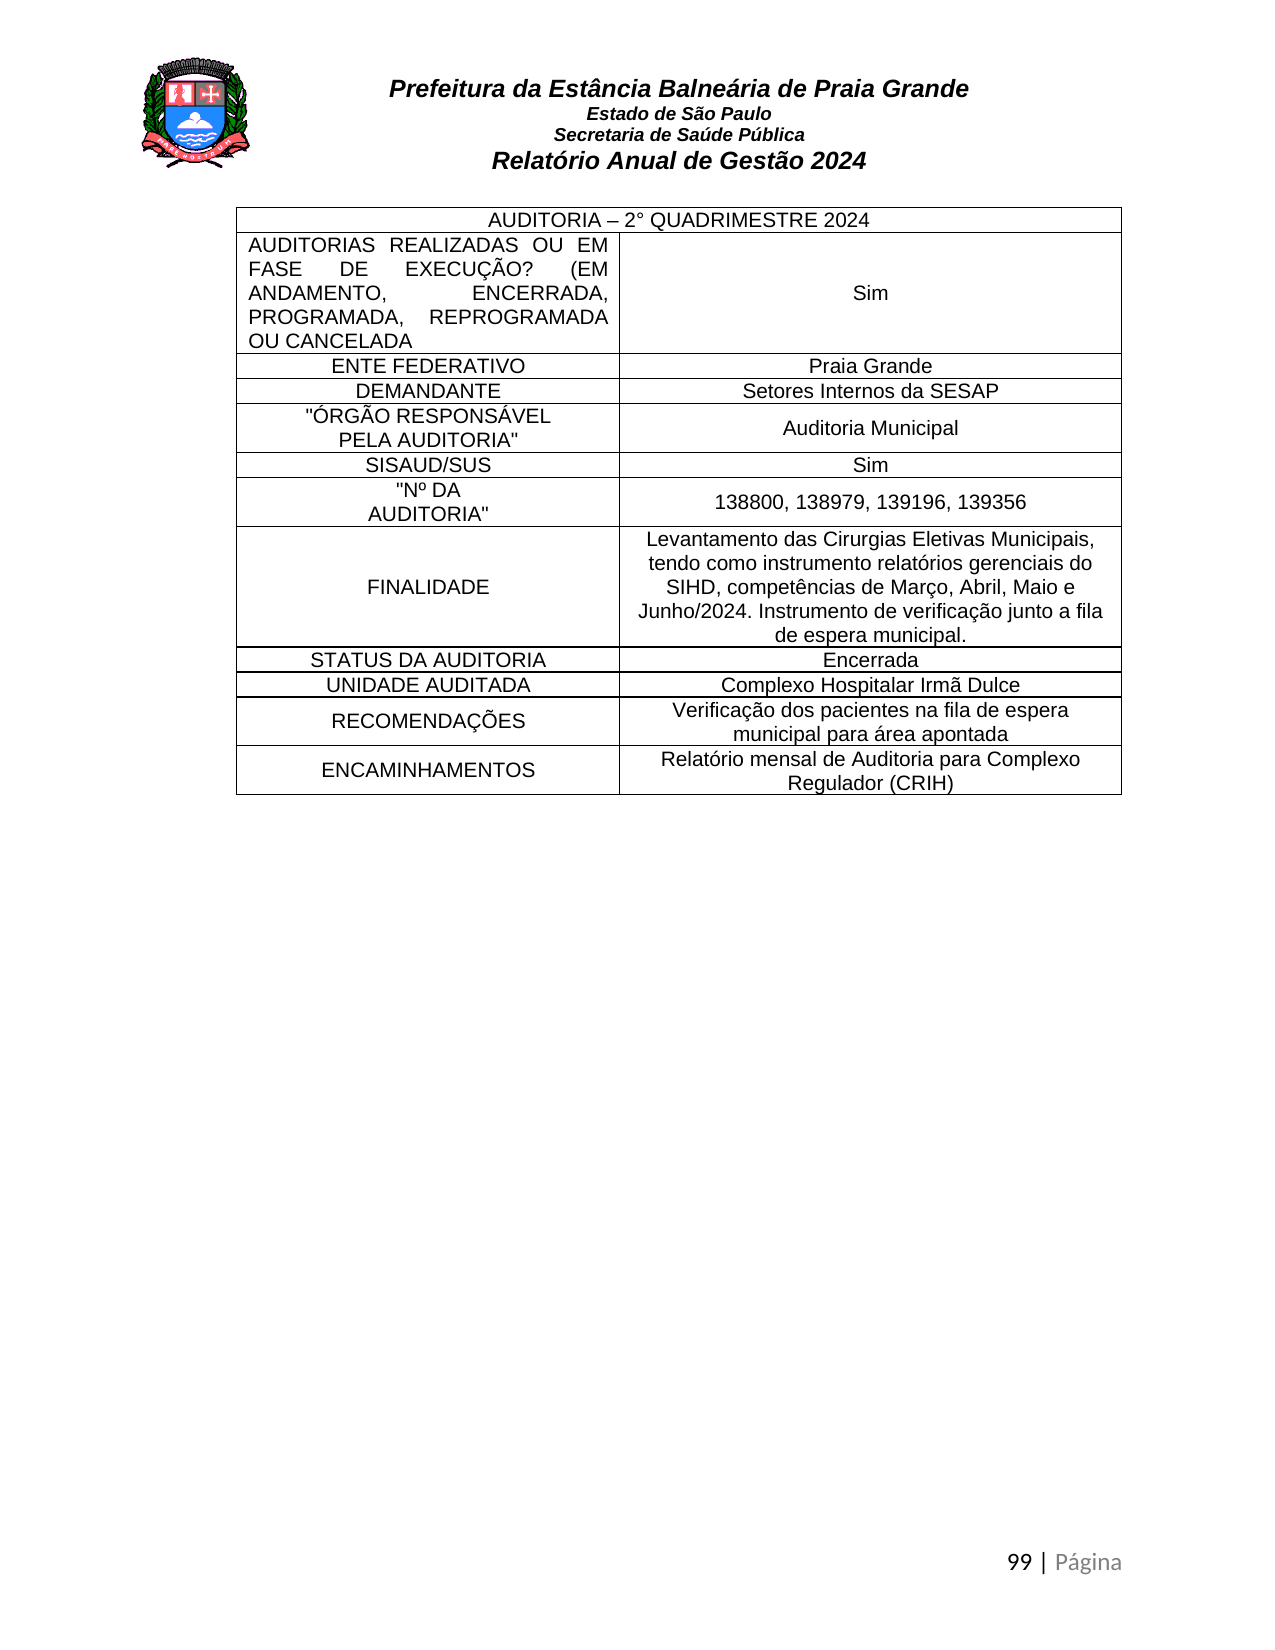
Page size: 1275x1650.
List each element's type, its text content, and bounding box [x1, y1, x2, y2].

picture [132, 55, 259, 172]
table_cell Relatório mensal de Auditoria para Complexo Regulador (CRIH) [620, 746, 1121, 794]
table_cell AUDITORIAS REALIZADAS OU EM FASE DE EXECUÇÃO? (EM ANDAMENTO, ENCERRADA, PROGRAMADA, REPROGRAMADA OU CANCELADA [237, 233, 619, 353]
table_cell "ÓRGÃO RESPONSÁVEL PELA AUDITORIA" [237, 404, 619, 452]
table_cell Complexo Hospitalar Irmã Dulce [620, 673, 1121, 696]
table_cell UNIDADE AUDITADA [237, 673, 619, 696]
table_cell Sim [620, 233, 1121, 353]
table_cell Encerrada [620, 648, 1121, 671]
table_cell SISAUD/SUS [237, 453, 619, 477]
table_cell RECOMENDAÇÕES [237, 698, 619, 745]
table_cell Praia Grande [620, 354, 1121, 378]
table_cell STATUS DA AUDITORIA [237, 648, 619, 671]
table_header AUDITORIA – 2° QUADRIMESTRE 2024 [237, 208, 1121, 232]
table_cell Verificação dos pacientes na fila de espera municipal para área apontada [620, 698, 1121, 745]
table_cell 138800, 138979, 139196, 139356 [620, 478, 1121, 526]
table_cell Auditoria Municipal [620, 404, 1121, 452]
table_cell FINALIDADE [237, 527, 619, 646]
table_cell DEMANDANTE [237, 379, 619, 403]
table_cell ENCAMINHAMENTOS [237, 746, 619, 794]
table_cell Setores Internos da SESAP [620, 379, 1121, 403]
table_cell ENTE FEDERATIVO [237, 354, 619, 378]
table_cell Sim [620, 453, 1121, 477]
table_cell "Nº DA AUDITORIA" [237, 478, 619, 526]
table_cell Levantamento das Cirurgias Eletivas Municipais, tendo como instrumento relatórios gerenciais do SIHD, competências de Março, Abril, Maio e Junho/2024. Instrumento de verificação junto a fila de espera municipal. [620, 527, 1121, 646]
